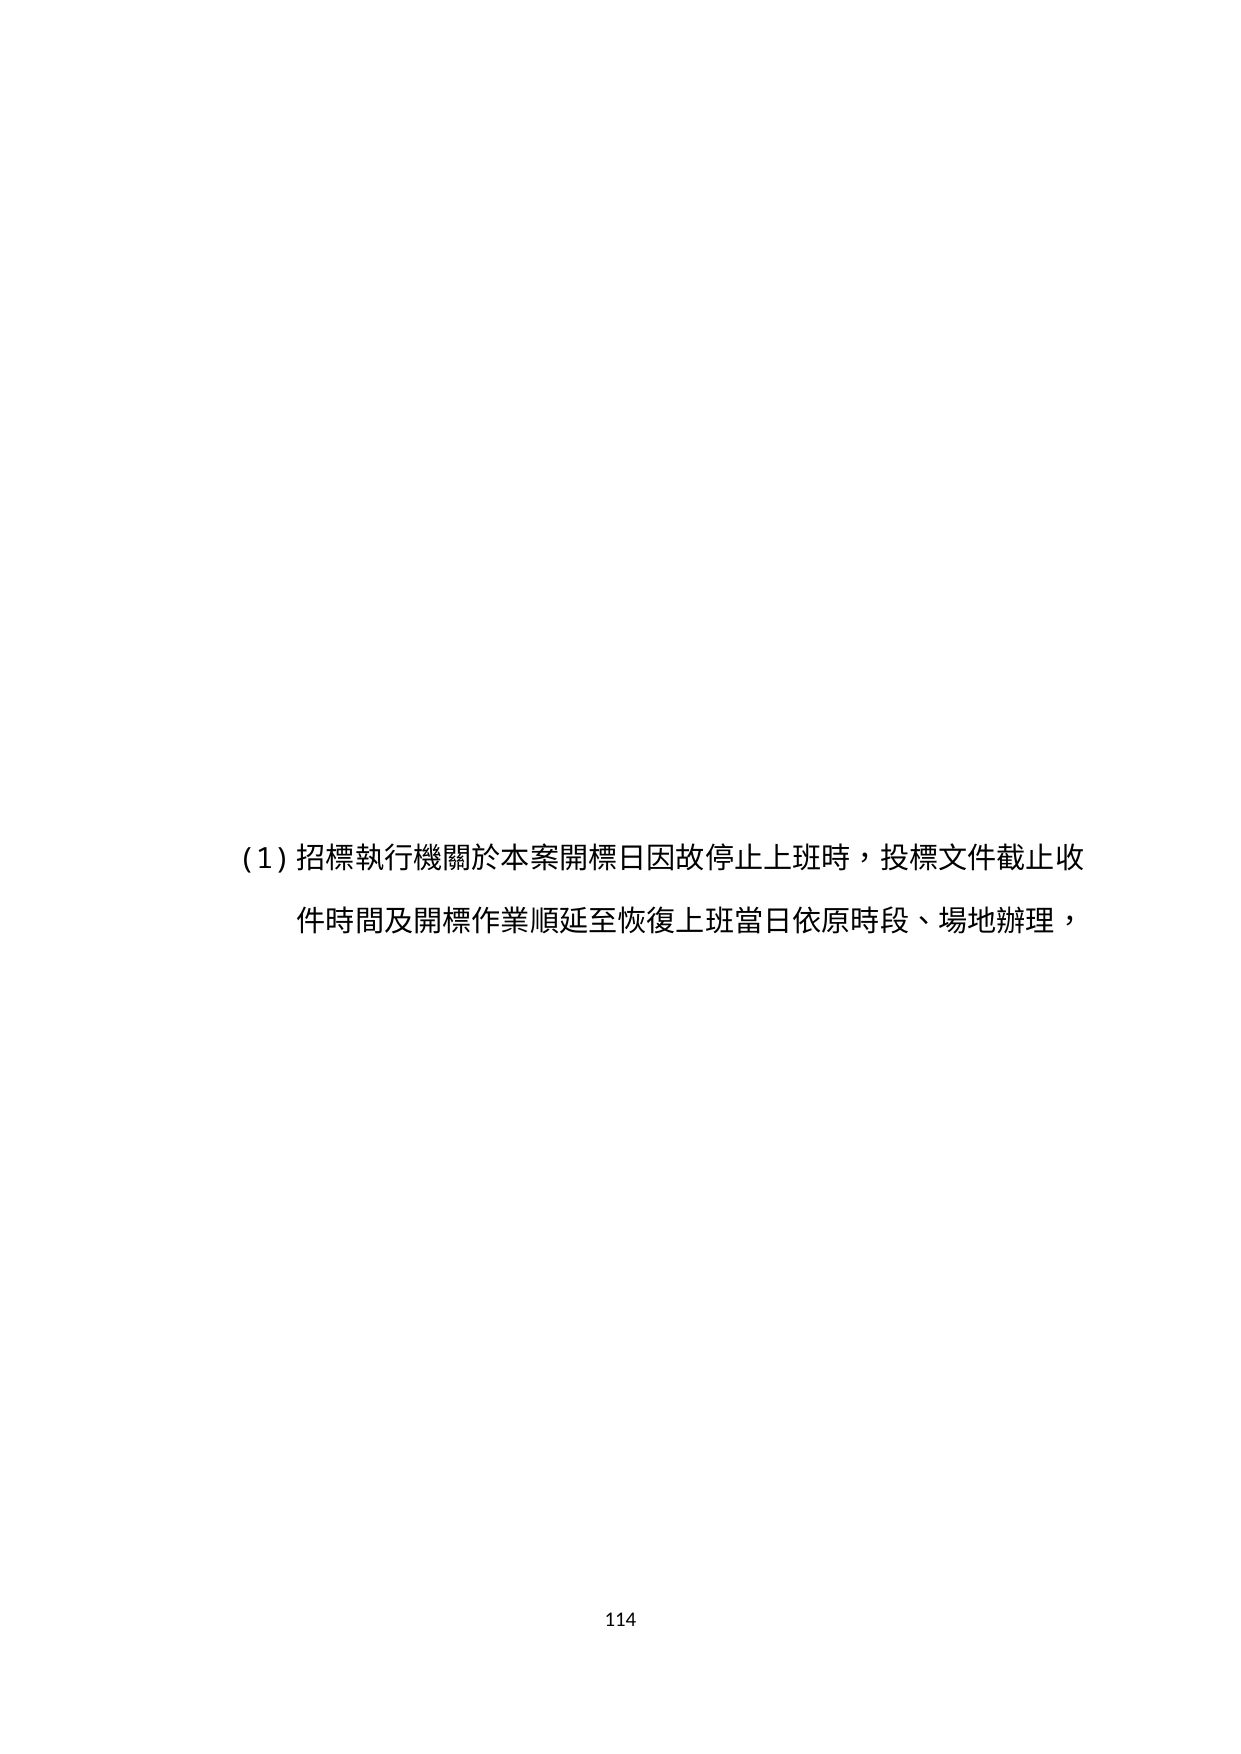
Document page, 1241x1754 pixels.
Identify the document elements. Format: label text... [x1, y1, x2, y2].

list 招標執行機關於本案開標日因故停止上班時，投標文件截止收件時間及開標作業順延至恢復上班當日依原時段、場地辦理， [238, 814, 1092, 939]
